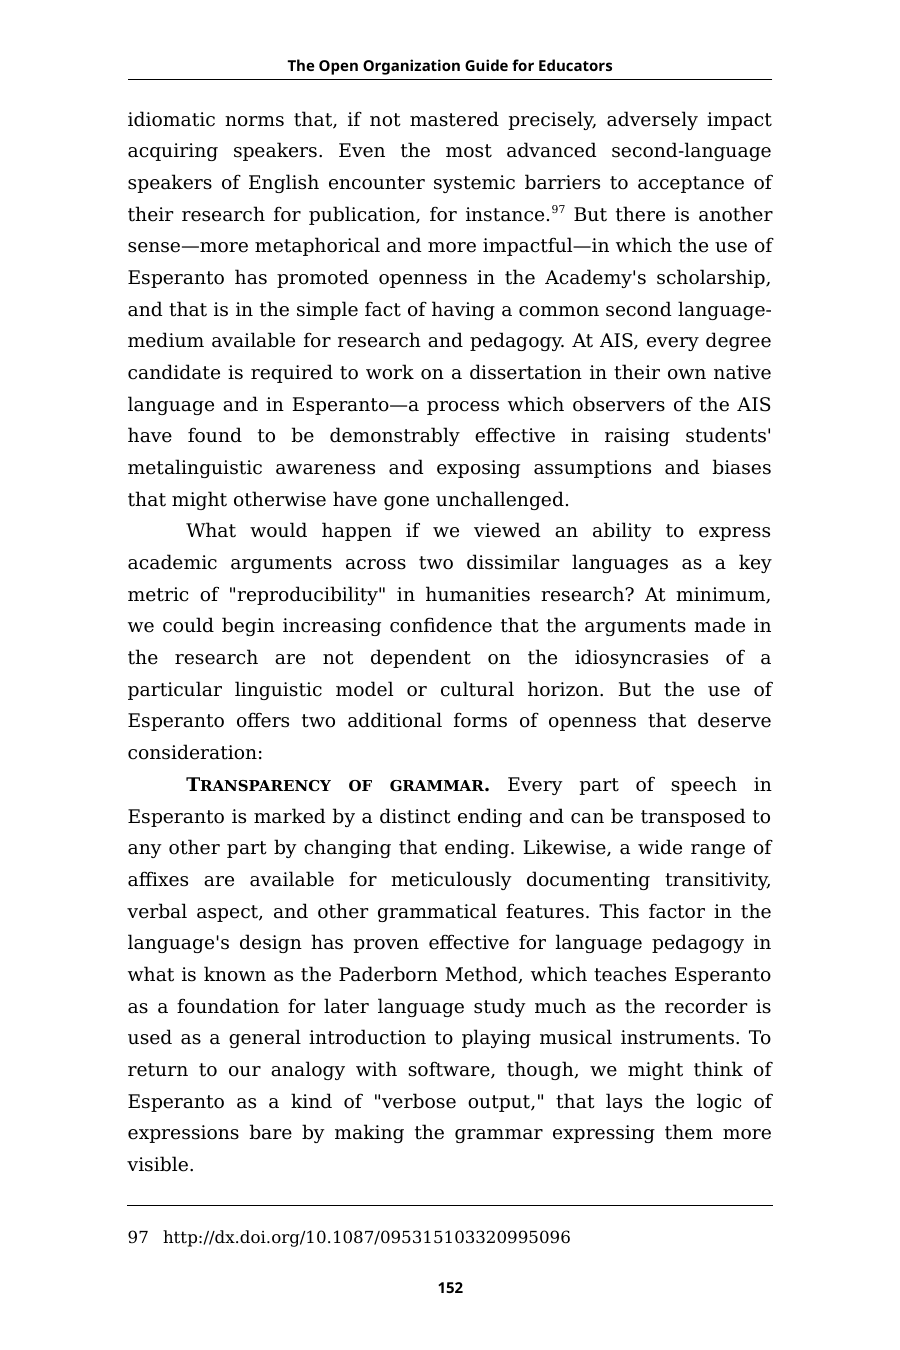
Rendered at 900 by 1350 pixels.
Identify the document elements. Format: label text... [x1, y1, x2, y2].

text What would happen if we viewed an ability to express academic arguments across two dissimilar languages as a key metric of "reproducibility" in humanities research? At minimum, we could begin increasing confidence that the arguments made in the research are not dependent on the idiosyncrasies of a particular linguistic model or cultural horizon. But the use of Esperanto offers two additional forms of openness that deserve consideration: [127, 520, 772, 764]
text Transparency of grammar. Every part of speech in Esperanto is marked by a distinct ending and can be transposed to any other part by changing that ending. Likewise, a wide range of affixes are available for meticulously documenting transitivity, verbal aspect, and other grammatical features. This factor in the language's design has proven effective for language pedagogy in what is known as the Paderborn Method, which teaches Esperanto as a foundation for later language study much as the recorder is used as a general introduction to playing musical instruments. To return to our analogy with software, though, we might think of Esperanto as a kind of "verbose output," that lays the logic of expressions bare by making the grammar expressing them more visible. [127, 774, 772, 1176]
text http://dx.doi.org/10.1087/095315103320995096 [127, 1228, 772, 1247]
text idiomatic norms that, if not mastered precisely, adversely impact acquiring speakers. Even the most advanced second-language speakers of English encounter systemic barriers to acceptance of their research for publication, for instance. But there is another sense—more metaphorical and more impactful—in which the use of Esperanto has promoted openness in the Academy's scholarship, and that is in the simple fact of having a common second language-medium available for research and pedagogy. At AIS, every degree candidate is required to work on a dissertation in their own native language and in Esperanto—a process which observers of the AIS have found to be demonstrably effective in raising students' metalinguistic awareness and exposing assumptions and biases that might otherwise have gone unchallenged. [127, 109, 772, 511]
